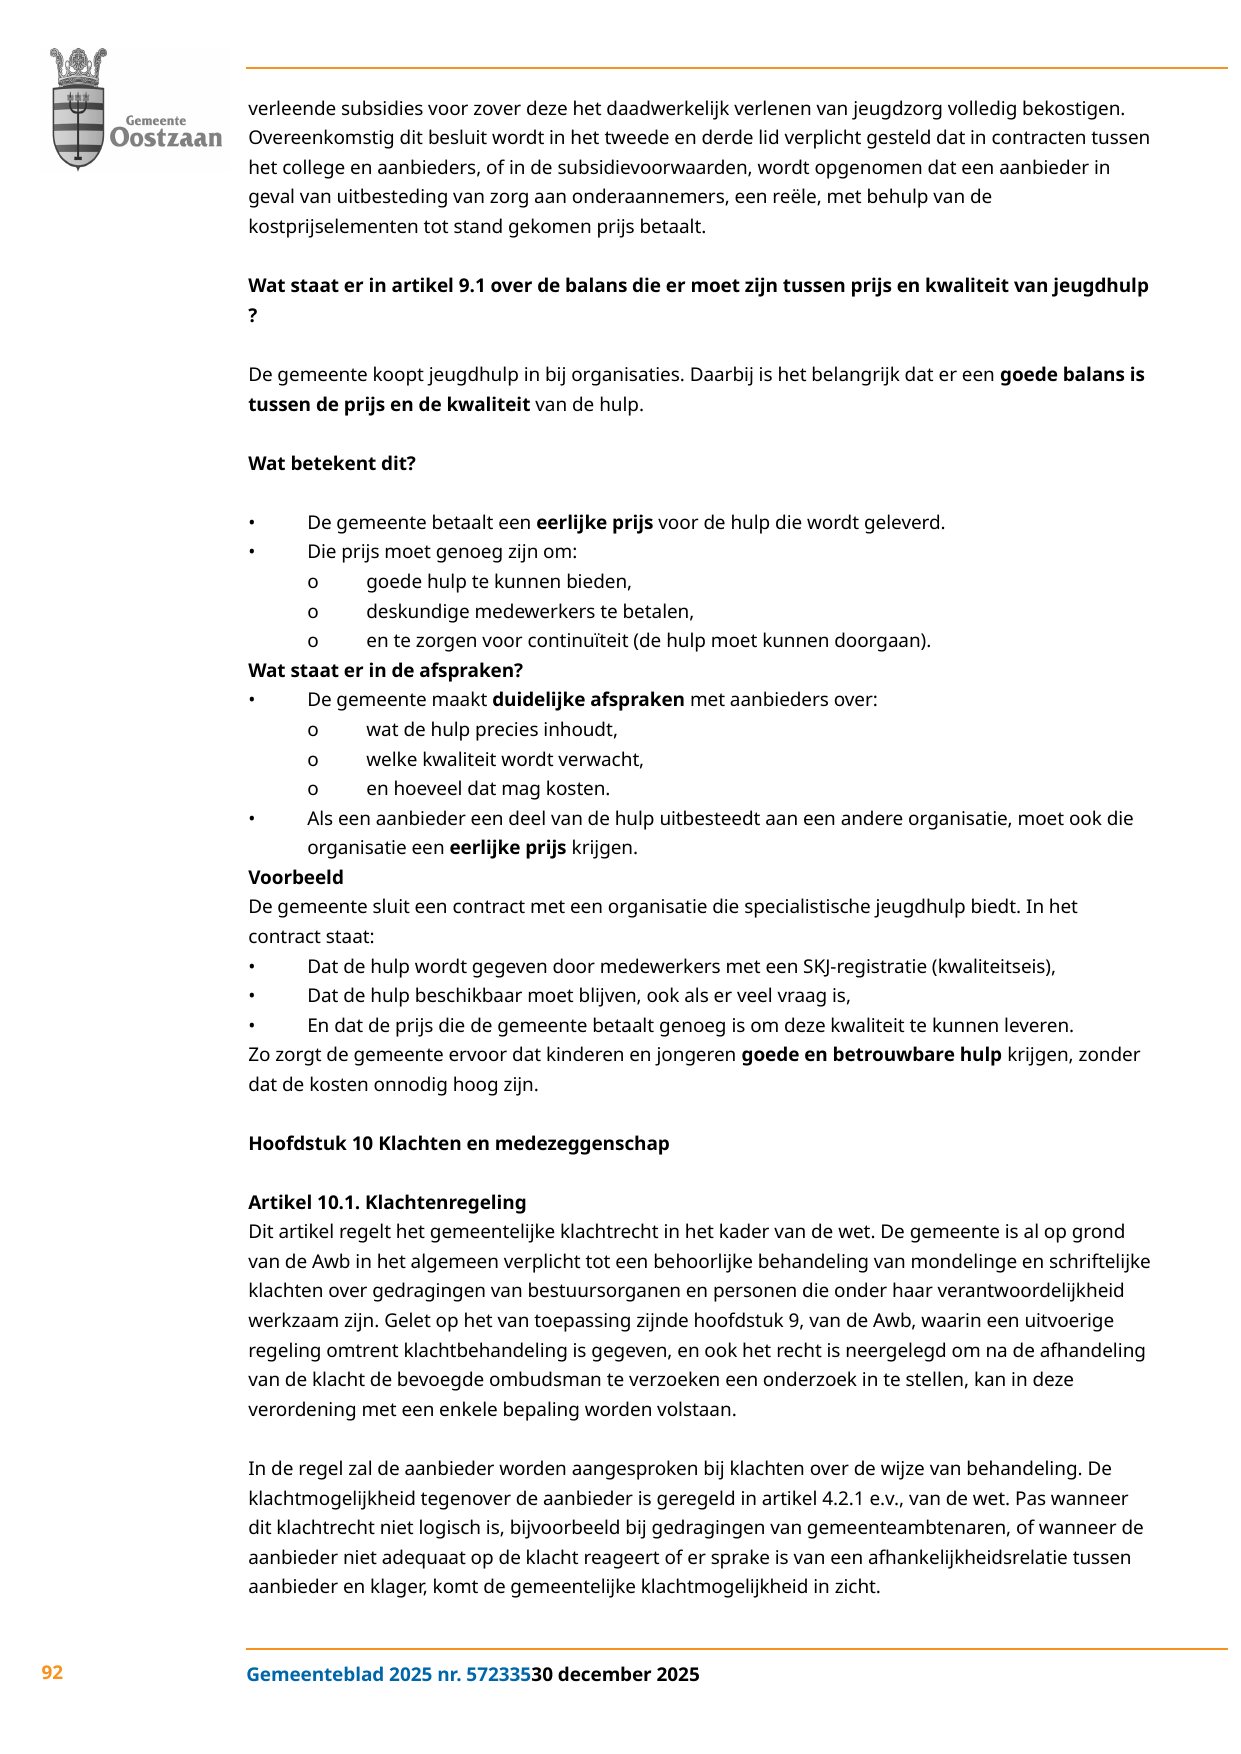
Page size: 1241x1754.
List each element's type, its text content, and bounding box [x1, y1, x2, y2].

picture [41, 47, 231, 172]
text In de regel zal de aanbieder worden aangesproken bij klachten over de wijze van behandeling. De klachtmogelijkheid tegenover de aanbieder is geregeld in artikel 4.2.1 e.v., van de wet. Pas wanneer dit klachtrecht niet logisch is, bijvoorbeeld bij gedragingen van gemeenteambtenaren, of wanneer de aanbieder niet adequaat op de klacht reageert of er sprake is van een afhankelijkheidsrelatie tussen aanbieder en klager, komt de gemeentelijke klachtmogelijkheid in zicht. [248, 1455, 1152, 1599]
text verleende subsidies voor zover deze het daadwerkelijk verlenen van jeugdzorg volledig bekostigen. Overeenkomstig dit besluit wordt in het tweede en derde lid verplicht gesteld dat in contracten tussen het college en aanbieders, of in de subsidievoorwaarden, wordt opgenomen dat een aanbieder in geval van uitbesteding van zorg aan onderaannemers, een reële, met behulp van de kostprijselementen tot stand gekomen prijs betaalt. [248, 95, 1152, 239]
text Artikel 10.1. Klachtenregeling [248, 1189, 1152, 1214]
text Hoofdstuk 10 Klachten en medezeggenschap [248, 1130, 1152, 1155]
table_header Wat staat er in artikel 9.1 over de balans die er moet zijn tussen prijs en kwaliteit van jeugdhulp ? De gemeente koopt jeugdhulp in bij organisaties. Daarbij is het belangrijk dat er een goede balans is tussen de prijs en de kwaliteit van de hulp. Wat betekent dit? De gemeente betaalt een eerlijke prijs voor de hulp die wordt geleverd. Die prijs moet genoeg zijn om: goede hulp te kunnen bieden, deskundige medewerkers te betalen, en te zorgen voor continuïteit (de hulp moet kunnen doorgaan). Wat staat er in de afspraken? De gemeente maakt duidelijke afspraken met aanbieders over: wat de hulp precies inhoudt, welke kwaliteit wordt verwacht, en hoeveel dat mag kosten. Als een aanbieder een deel van de hulp uitbesteedt aan een andere organisatie, moet ook die organisatie een eerlijke prijs krijgen. Voorbeeld De gemeente sluit een contract met een organisatie die specialistische jeugdhulp biedt. In het contract staat: Dat de hulp wordt gegeven door medewerkers met een SKJ-registratie (kwaliteitseis), Dat de hulp beschikbaar moet blijven, ook als er veel vraag is, En dat de prijs die de gemeente betaalt genoeg is om deze kwaliteit te kunnen leveren. Zo zorgt de gemeente ervoor dat kinderen en jongeren goede en betrouwbare hulp krijgen, zonder dat de kosten onnodig hoog zijn. [248, 273, 1152, 1097]
text Dit artikel regelt het gemeentelijke klachtrecht in het kader van de wet. De gemeente is al op grond van de Awb in het algemeen verplicht tot een behoorlijke behandeling van mondelinge en schriftelijke klachten over gedragingen van bestuursorganen en personen die onder haar verantwoordelijkheid werkzaam zijn. Gelet op het van toepassing zijnde hoofdstuk 9, van de Awb, waarin een uitvoerige regeling omtrent klachtbehandeling is gegeven, en ook het recht is neergelegd om na de afhandeling van de klacht de bevoegde ombudsman te verzoeken een onderzoek in te stellen, kan in deze verordening met een enkele bepaling worden volstaan. [248, 1218, 1152, 1422]
